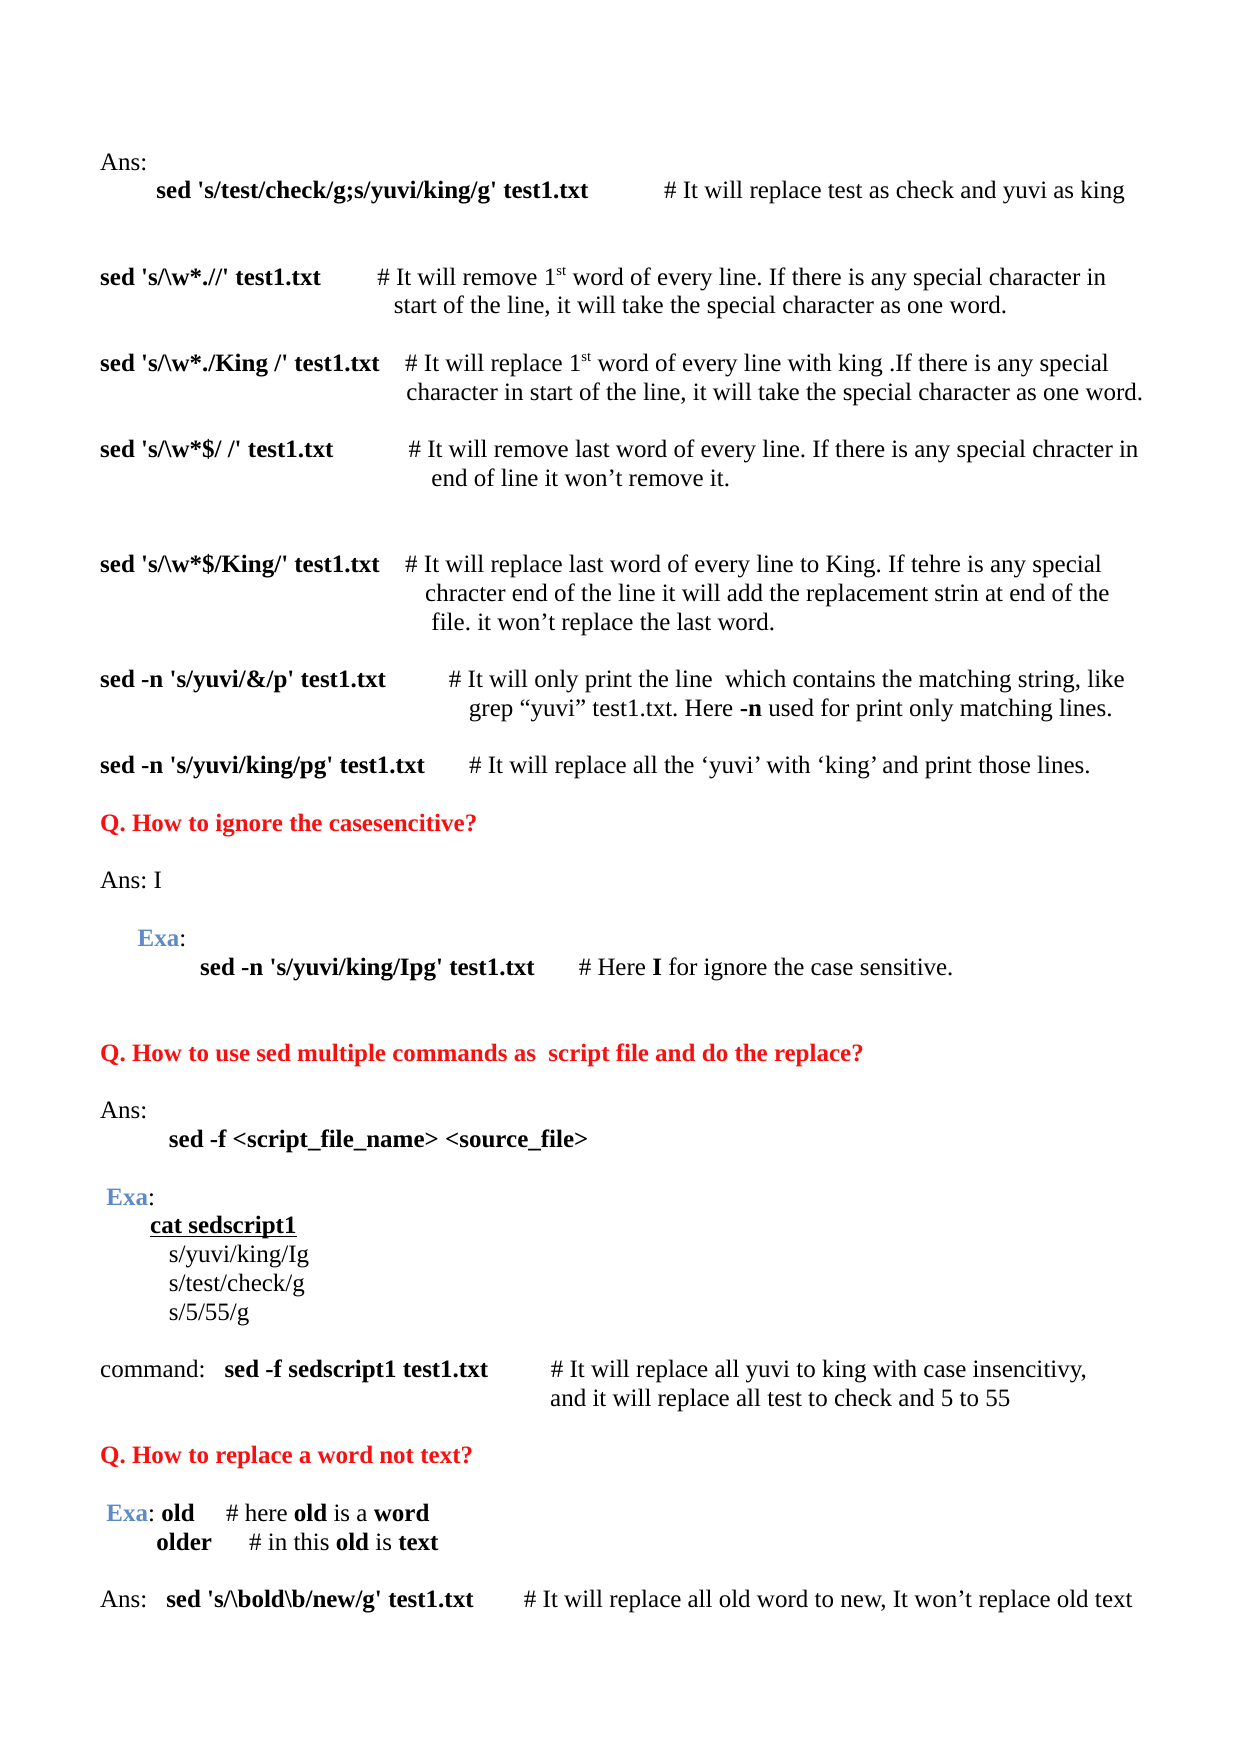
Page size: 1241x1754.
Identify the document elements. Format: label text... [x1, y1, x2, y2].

text sed -n 's/yuvi/king/pg' test1.txt # It will replace all the ‘yuvi’ with ‘king’ and print those lines. [100, 751, 1198, 779]
text s/test/check/g [100, 1268, 1198, 1297]
text Q. How to ignore the casesencitive? [100, 808, 1198, 837]
text chracter end of the line it will add the replacement strin at end of the [100, 578, 1198, 607]
text sed 's/\w*.//' test1.txt # It will remove 1st word of every line. If there is any special character in [100, 262, 1198, 291]
text sed 's/test/check/g;s/yuvi/king/g' test1.txt # It will replace test as check and yuvi as king [100, 176, 1198, 204]
text Q. How to use sed multiple commands as script file and do the replace? [100, 1038, 1198, 1067]
text sed 's/\w*$/ /' test1.txt # It will remove last word of every line. If there is any special chracter in [100, 434, 1198, 463]
text grep “yuvi” test1.txt. Here -n used for print only matching lines. [100, 693, 1198, 722]
text sed 's/\w*./King /' test1.txt # It will replace 1st word of every line with king .If there is any special [100, 348, 1198, 377]
text Ans: [100, 1096, 1198, 1124]
text Exa: [100, 923, 1198, 952]
text older # in this old is text [100, 1527, 1198, 1556]
text s/yuvi/king/Ig [100, 1239, 1198, 1268]
text Q. How to replace a word not text? [100, 1441, 1198, 1469]
text sed 's/\w*$/King/' test1.txt # It will replace last word of every line to King. If tehre is any special [100, 549, 1198, 578]
text sed -n 's/yuvi/&/p' test1.txt # It will only print the line which contains the matching string, like [100, 664, 1198, 693]
text s/5/55/g [100, 1297, 1198, 1326]
text Ans: [100, 147, 1198, 176]
text cat sedscript1 [100, 1211, 1198, 1239]
text start of the line, it will take the special character as one word. [100, 291, 1198, 319]
text sed -f <script_file_name> <source_file> [100, 1124, 1198, 1153]
text end of line it won’t remove it. [100, 463, 1198, 492]
text Ans: sed 's/\bold\b/new/g' test1.txt # It will replace all old word to new, It won’t replace old text [100, 1584, 1198, 1613]
text file. it won’t replace the last word. [100, 607, 1198, 636]
text Exa: [100, 1182, 1198, 1211]
text sed -n 's/yuvi/king/Ipg' test1.txt # Here I for ignore the case sensitive. [100, 952, 1198, 981]
text character in start of the line, it will take the special character as one word. [100, 377, 1198, 406]
text command: sed -f sedscript1 test1.txt # It will replace all yuvi to king with case insencitivy, [100, 1354, 1198, 1383]
text Ans: I [100, 866, 1198, 894]
text and it will replace all test to check and 5 to 55 [100, 1383, 1198, 1412]
text Exa: old # here old is a word [100, 1498, 1198, 1527]
